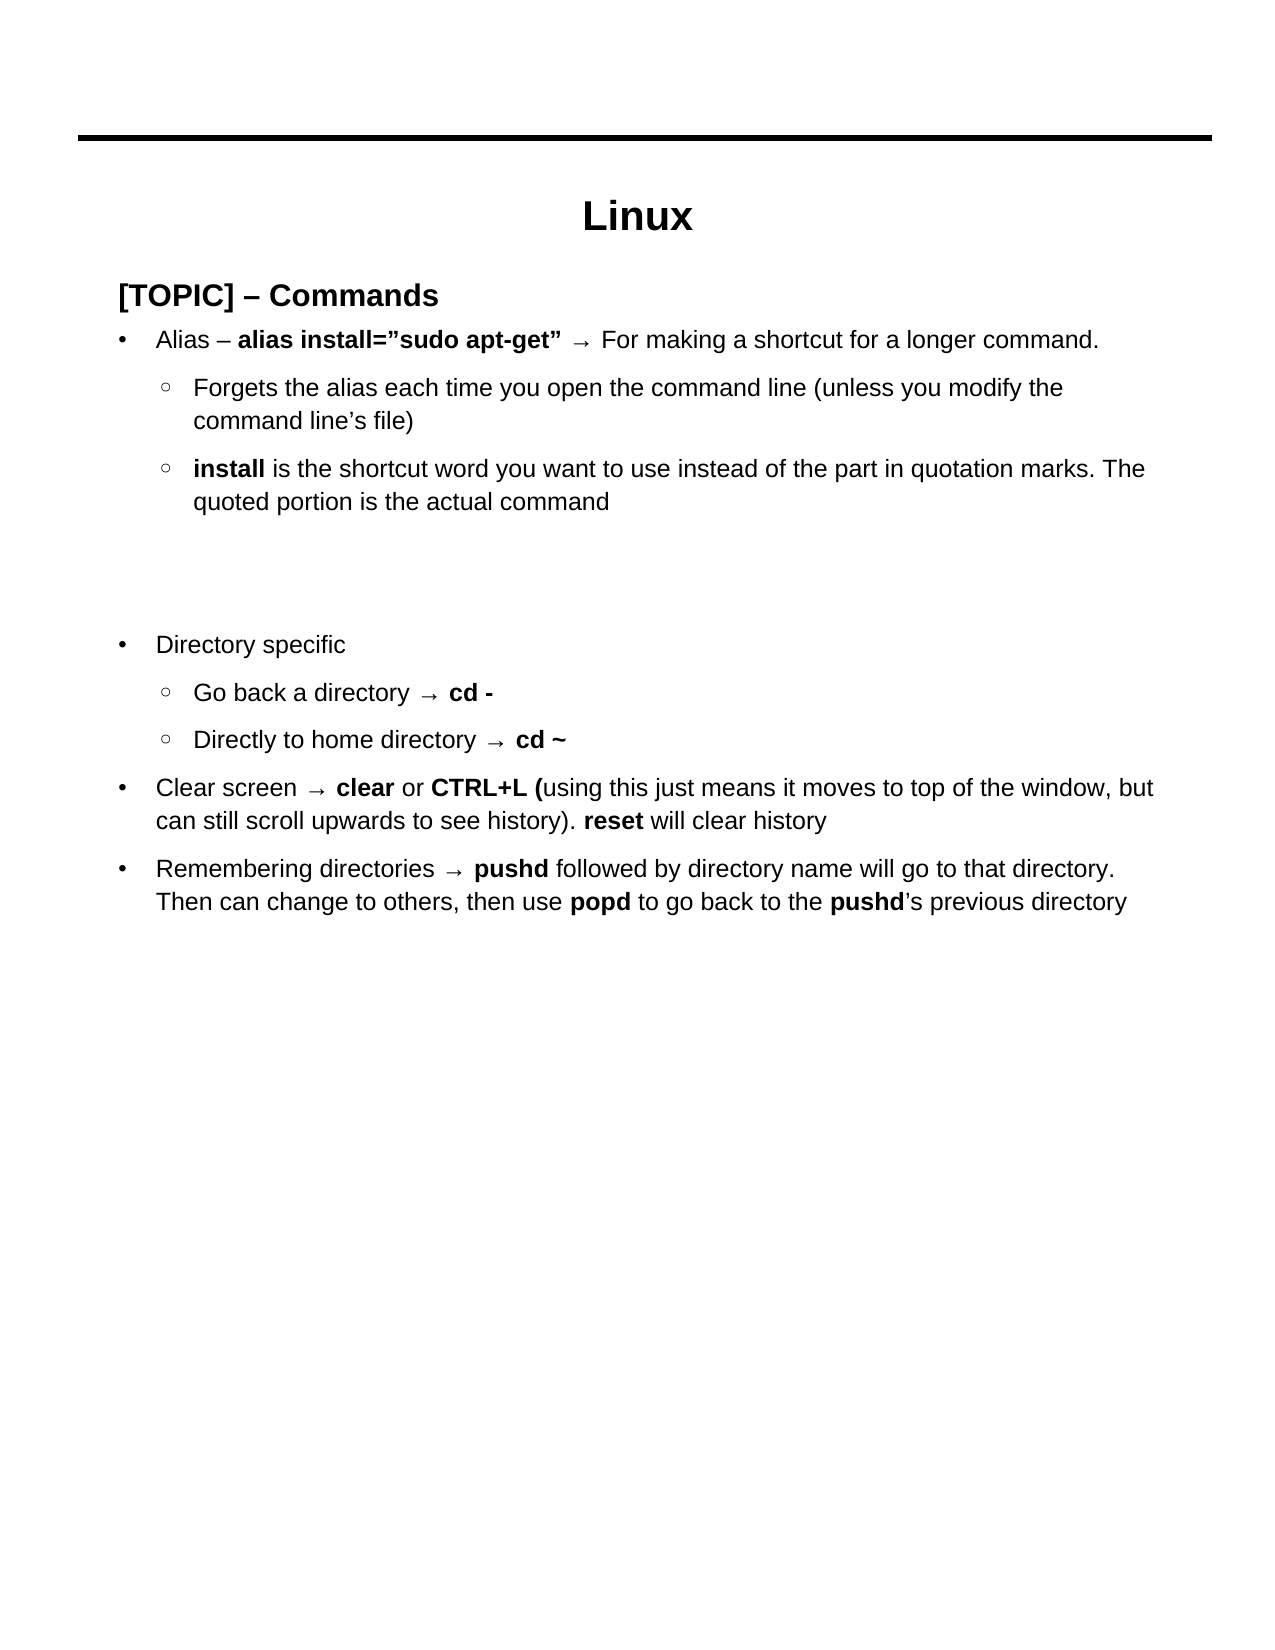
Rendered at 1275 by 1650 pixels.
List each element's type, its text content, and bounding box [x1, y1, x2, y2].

list Directly to home directory → cd ~ [156, 725, 1157, 754]
list Directory specific [118, 630, 1157, 659]
list Remembering directories → pushd followed by directory name will go to that directory. Then can change to others, then use popd to go back to the pushd’s previous directory [118, 854, 1157, 916]
list Forgets the alias each time you open the command line (unless you modify the command line’s file) [156, 373, 1157, 435]
list Go back a directory → cd - [156, 677, 1157, 706]
list install is the shortcut word you want to use instead of the part in quotation marks. The quoted portion is the actual command [156, 454, 1157, 516]
subtitle [TOPIC] – Commands [118, 277, 1157, 313]
subtitle Linux [118, 192, 1157, 239]
list Alias – alias install=”sudo apt-get” → For making a shortcut for a longer command. [118, 325, 1157, 354]
list Clear screen → clear or CTRL+L (using this just means it moves to top of the window, but can still scroll upwards to see history). reset will clear history [118, 773, 1157, 835]
